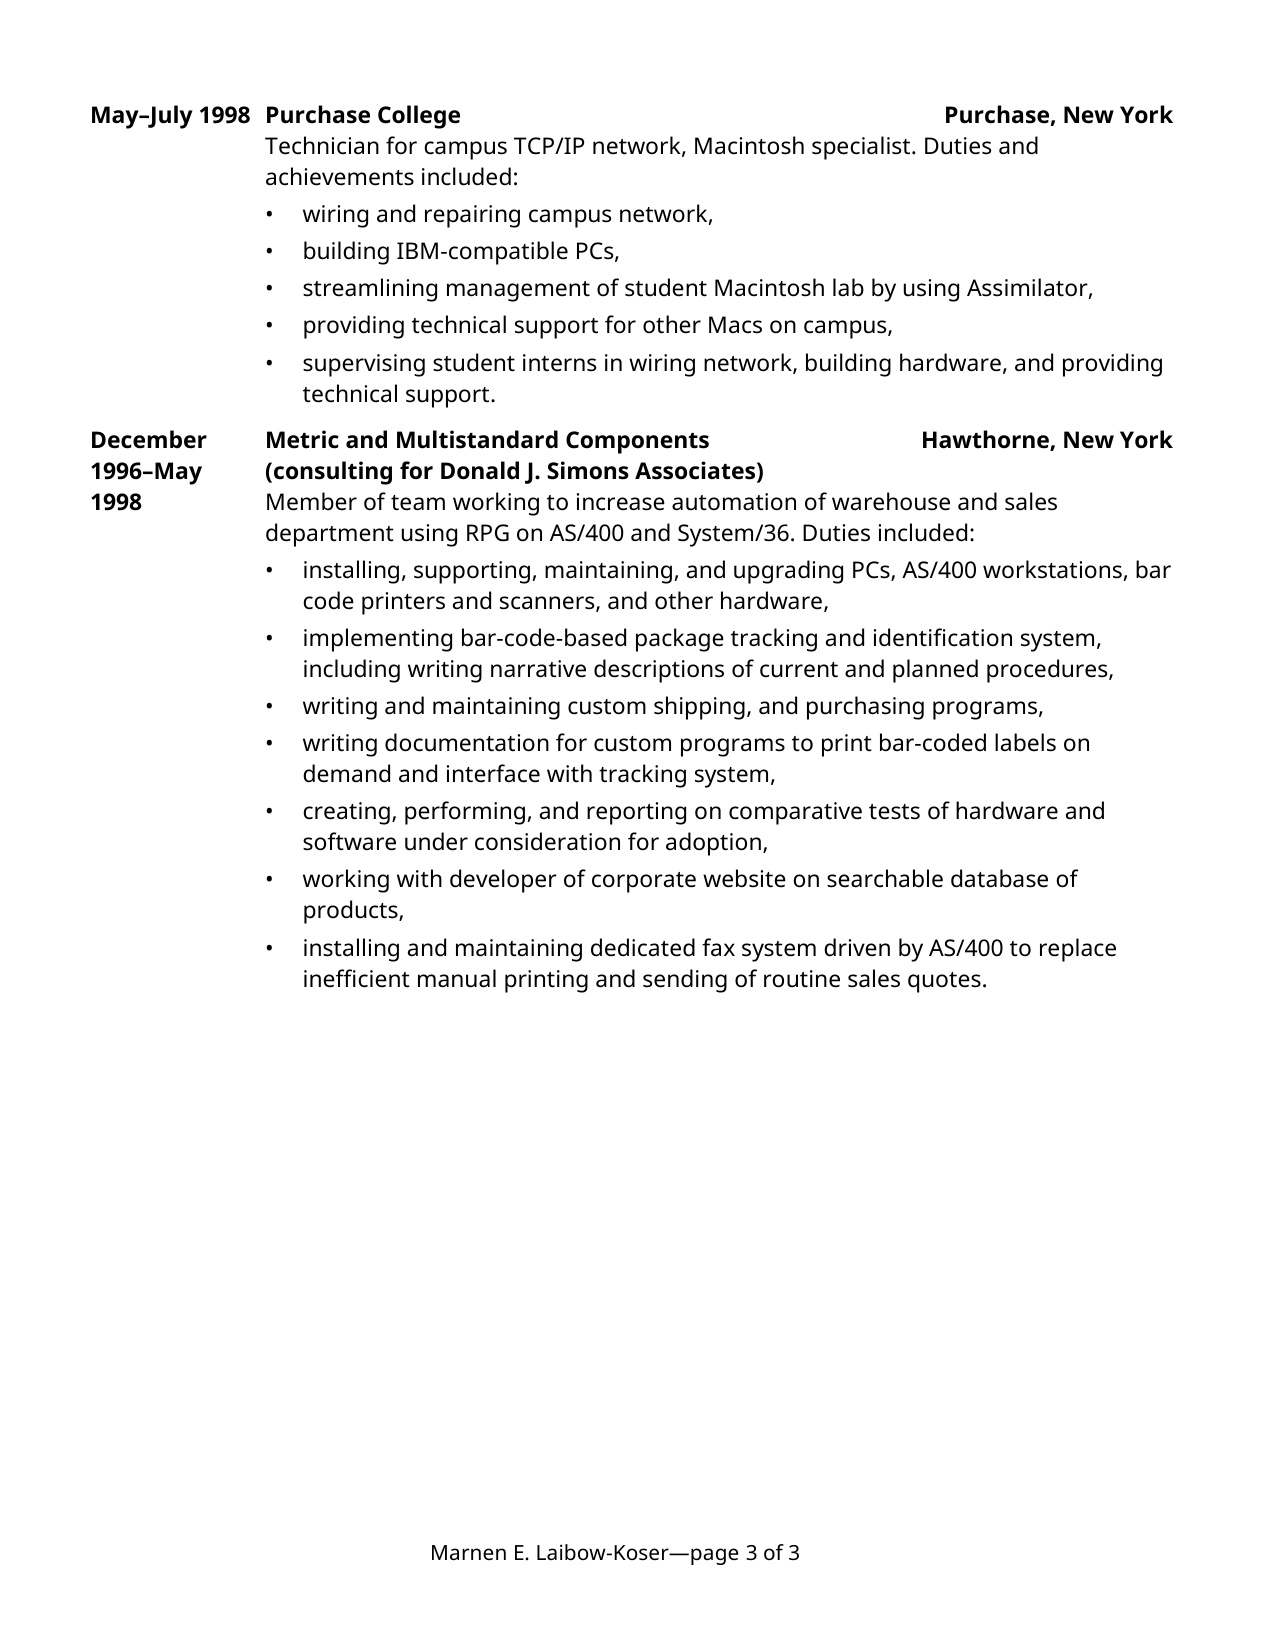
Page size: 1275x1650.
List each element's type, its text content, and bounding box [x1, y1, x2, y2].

table_cell December 1996–May 1998 [90, 409, 265, 993]
table_cell Metric and Multistandard Components Hawthorne, New York (consulting for Donald J. Simons Associates) Member of team working to increase automation of warehouse and sales department using RPG on AS/400 and System/36. Duties included: installing, supporting, maintaining, and upgrading PCs, AS/400 workstations, bar code printers and scanners, and other hardware, implementing bar-code-based package tracking and identification system, including writing narrative descriptions of current and planned procedures, writing and maintaining custom shipping, and purchasing programs, writing documentation for custom programs to print bar-coded labels on demand and interface with tracking system, creating, performing, and reporting on comparative tests of hardware and software under consideration for adoption, working with developer of corporate website on searchable database of products, installing and maintaining dedicated fax system driven by AS/400 to replace inefficient manual printing and sending of routine sales quotes. [265, 409, 1185, 993]
table_cell May–July 1998 [90, 84, 265, 408]
table_cell Purchase College Purchase, New York Technician for campus TCP/IP network, Macintosh specialist. Duties and achievements included: wiring and repairing campus network, building IBM-compatible PCs, streamlining management of student Macintosh lab by using Assimilator, providing technical support for other Macs on campus, supervising student interns in wiring network, building hardware, and providing technical support. [265, 84, 1185, 408]
